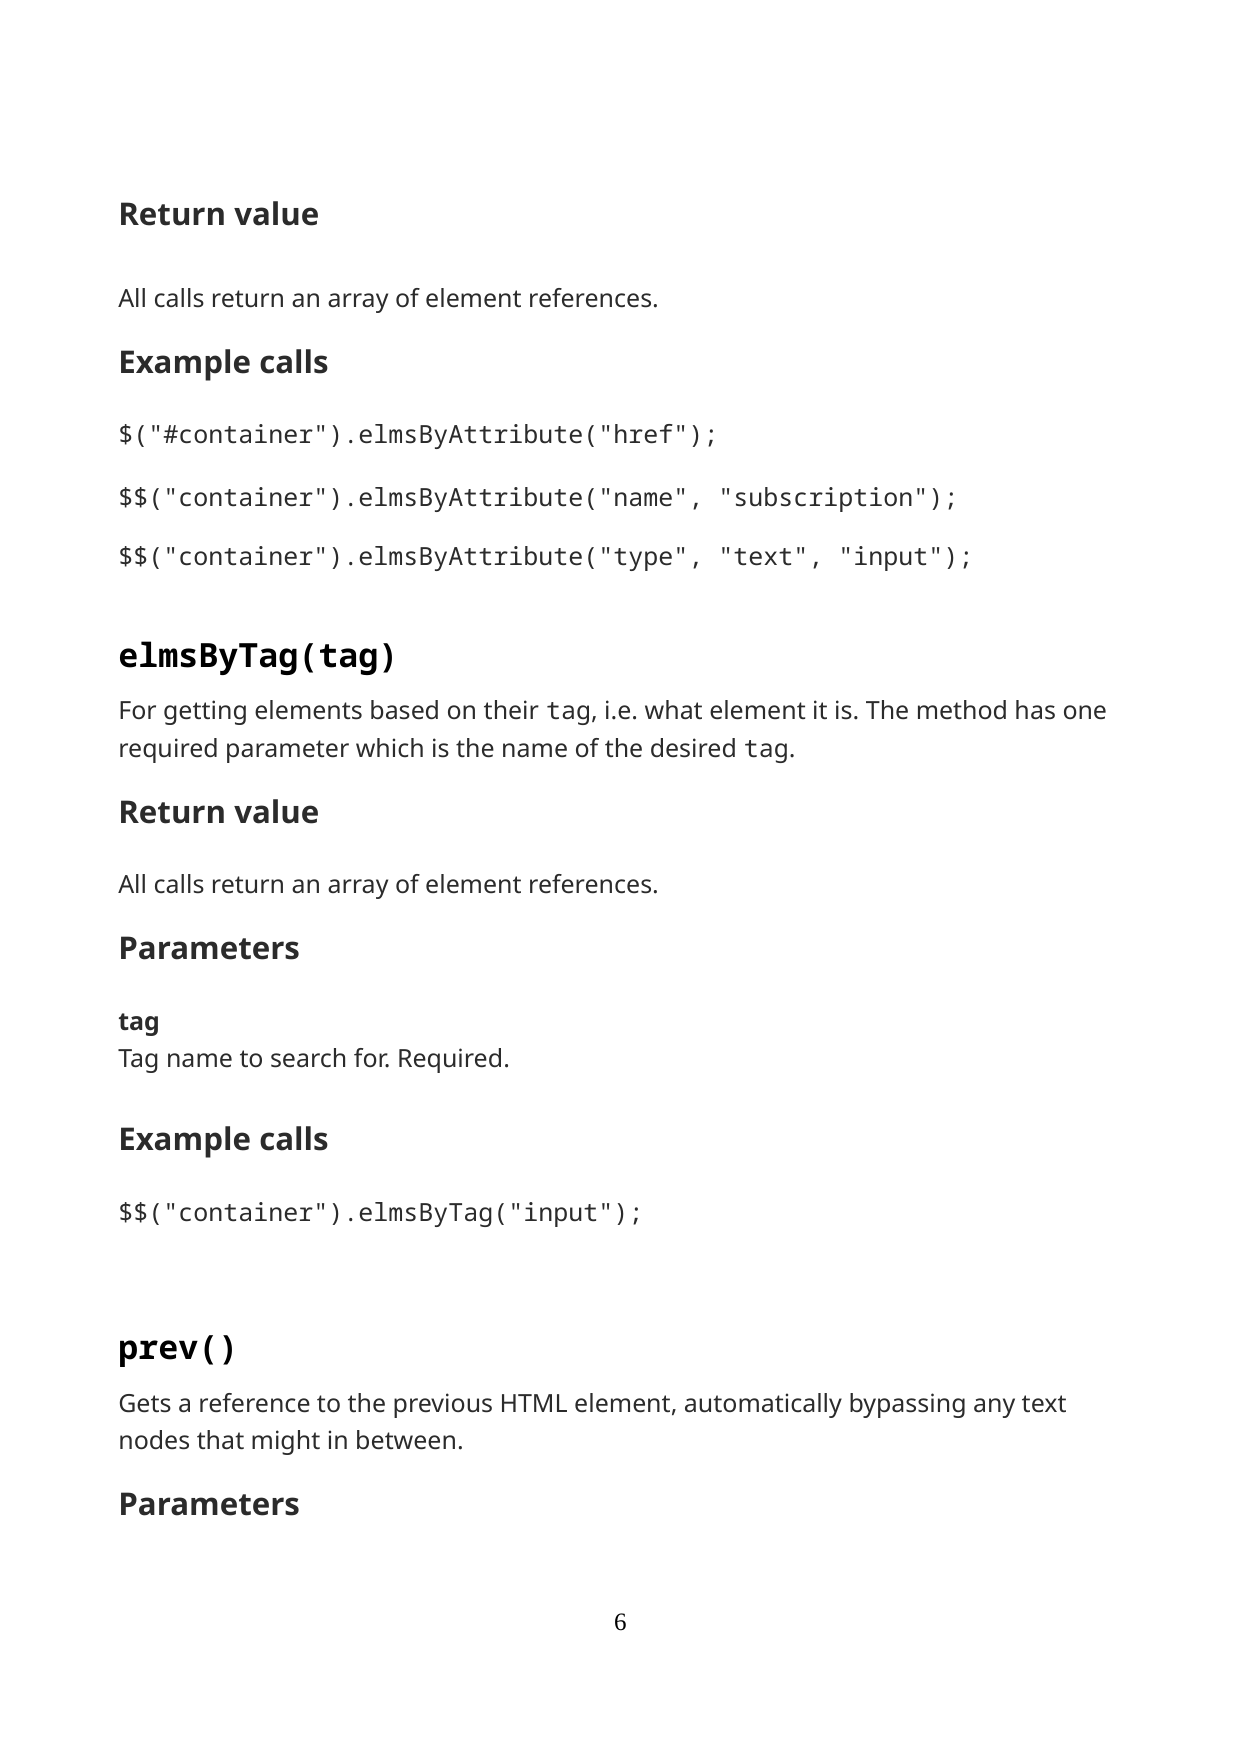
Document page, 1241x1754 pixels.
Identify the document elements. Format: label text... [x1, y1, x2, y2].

text Parameters [118, 1482, 1122, 1525]
text Parameters [118, 926, 1122, 968]
text $$("container").elmsByAttribute("name", "subscription"); [118, 476, 1122, 513]
text $$("container").elmsByTag("input"); [118, 1191, 1122, 1229]
text All calls return an array of element references. [118, 863, 1122, 901]
text $("#container").elmsByAttribute("href"); [118, 413, 1122, 451]
subtitle elmsByTag(tag) [118, 632, 1122, 677]
text $$("container").elmsByAttribute("type", "text", "input"); [118, 538, 1122, 607]
text Example calls [118, 340, 1122, 382]
text Gets a reference to the previous HTML element, automatically bypassing any text nodes that might in between. [118, 1382, 1122, 1457]
text Return value [118, 789, 1122, 832]
text Example calls [118, 1075, 1122, 1160]
text Return value All calls return an array of element references. [118, 192, 1122, 315]
text For getting elements based on their tag, i.e. what element it is. The method has one required parameter which is the name of the desired tag. [118, 689, 1122, 764]
text tag [118, 1000, 1122, 1037]
subtitle prev() [118, 1279, 1122, 1369]
text Tag name to search for. Required. [118, 1037, 1122, 1075]
